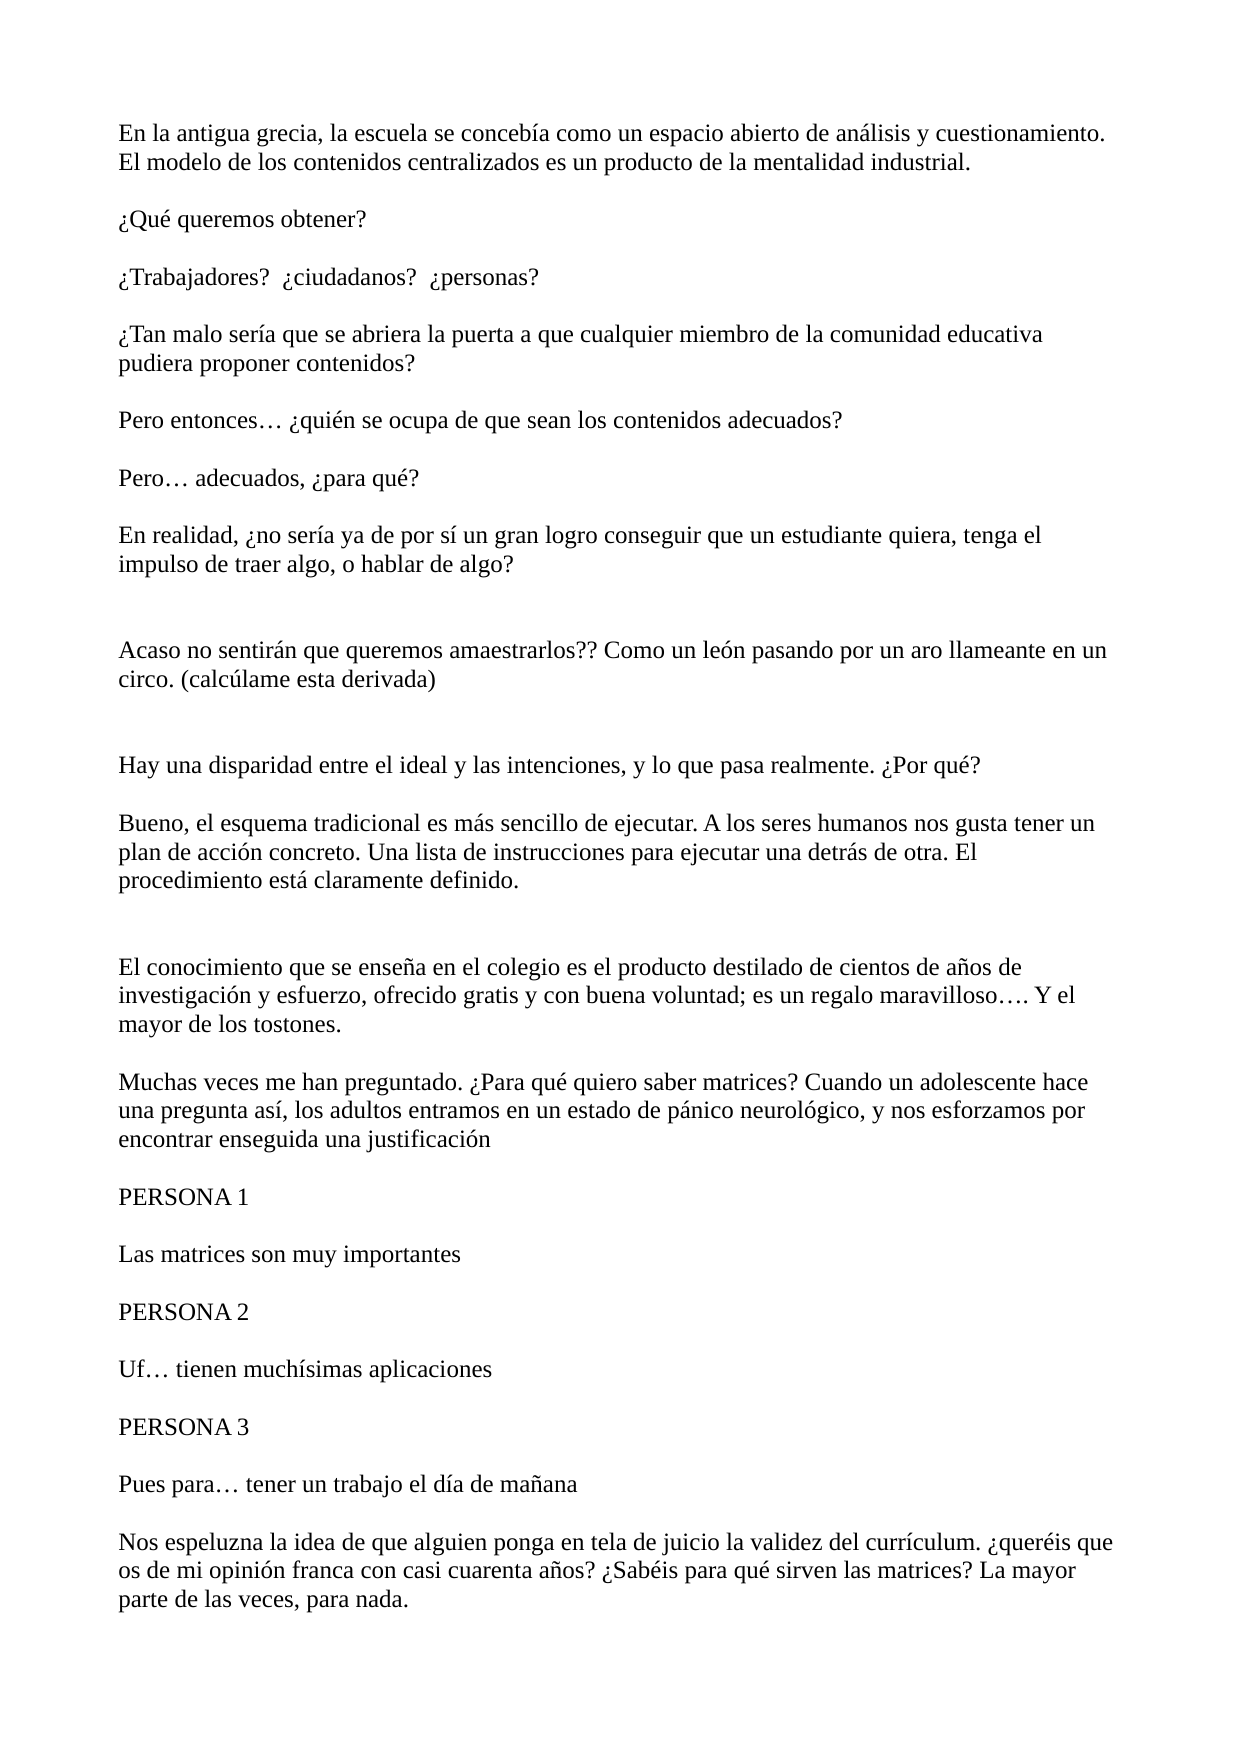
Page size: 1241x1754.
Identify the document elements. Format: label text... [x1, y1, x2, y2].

text Pues para… tener un trabajo el día de mañana [118, 1469, 1122, 1498]
text Bueno, el esquema tradicional es más sencillo de ejecutar. A los seres humanos nos gusta tener un plan de acción concreto. Una lista de instrucciones para ejecutar una detrás de otra. El procedimiento está claramente definido. [118, 808, 1122, 894]
text Muchas veces me han preguntado. ¿Para qué quiero saber matrices? Cuando un adolescente hace una pregunta así, los adultos entramos en un estado de pánico neurológico, y nos esforzamos por encontrar enseguida una justificación [118, 1067, 1122, 1153]
text PERSONA 3 [118, 1412, 1122, 1441]
text ¿Qué queremos obtener? [118, 204, 1122, 233]
text El conocimiento que se enseña en el colegio es el producto destilado de cientos de años de investigación y esfuerzo, ofrecido gratis y con buena voluntad; es un regalo maravilloso…. Y el mayor de los tostones. [118, 952, 1122, 1038]
text Las matrices son muy importantes [118, 1239, 1122, 1268]
text ¿Tan malo sería que se abriera la puerta a que cualquier miembro de la comunidad educativa pudiera proponer contenidos? [118, 319, 1122, 377]
text PERSONA 2 [118, 1297, 1122, 1326]
text Pero entonces… ¿quién se ocupa de que sean los contenidos adecuados? [118, 406, 1122, 434]
text ¿Trabajadores? ¿ciudadanos? ¿personas? [118, 262, 1122, 291]
text PERSONA 1 [118, 1182, 1122, 1211]
text Nos espeluzna la idea de que alguien ponga en tela de juicio la validez del currículum. ¿queréis que os de mi opinión franca con casi cuarenta años? ¿Sabéis para qué sirven las matrices? La mayor parte de las veces, para nada. [118, 1527, 1122, 1613]
text Pero… adecuados, ¿para qué? [118, 463, 1122, 492]
text Acaso no sentirán que queremos amaestrarlos?? Como un león pasando por un aro llameante en un circo. (calcúlame esta derivada) [118, 636, 1122, 693]
text En la antigua grecia, la escuela se concebía como un espacio abierto de análisis y cuestionamiento. El modelo de los contenidos centralizados es un producto de la mentalidad industrial. [118, 118, 1122, 176]
text Uf… tienen muchísimas aplicaciones [118, 1354, 1122, 1383]
text Hay una disparidad entre el ideal y las intenciones, y lo que pasa realmente. ¿Por qué? [118, 751, 1122, 779]
text En realidad, ¿no sería ya de por sí un gran logro conseguir que un estudiante quiera, tenga el impulso de traer algo, o hablar de algo? [118, 521, 1122, 578]
